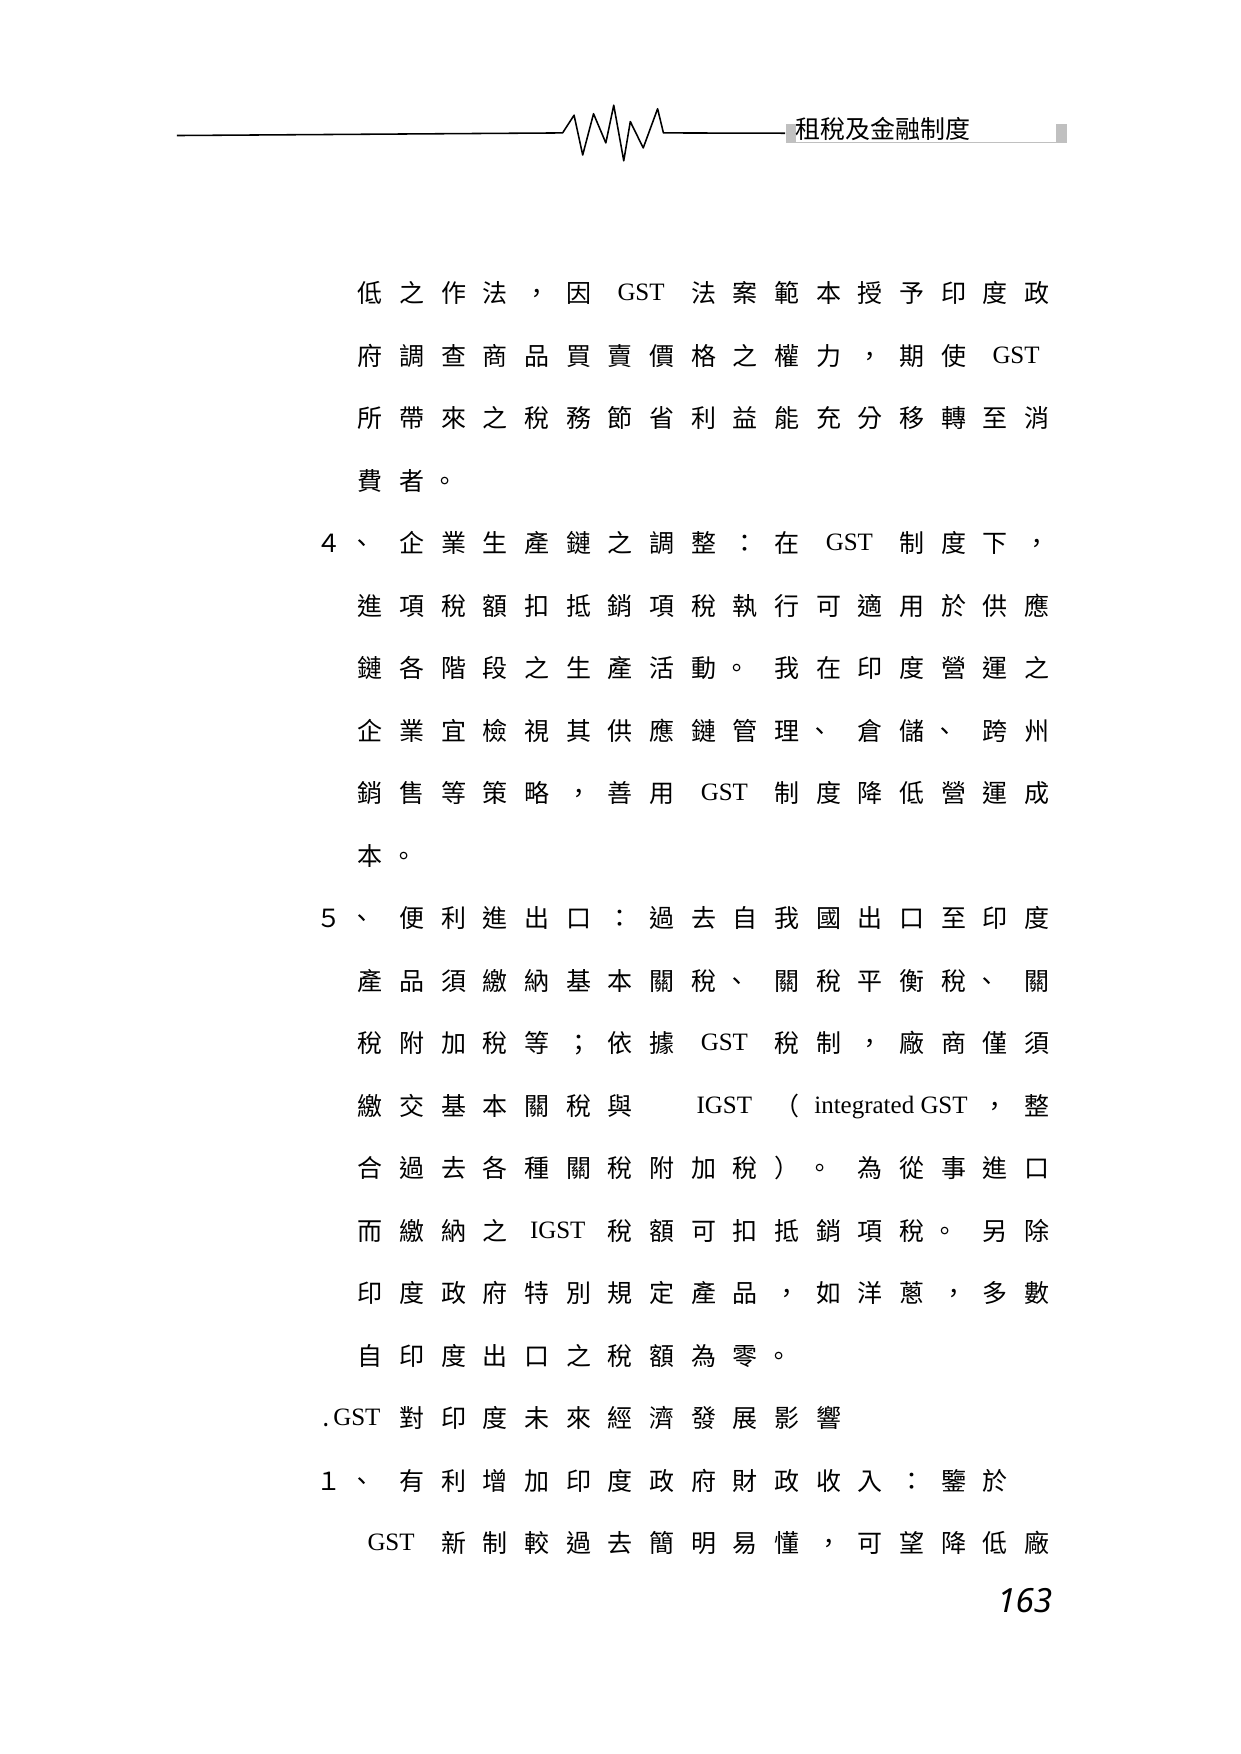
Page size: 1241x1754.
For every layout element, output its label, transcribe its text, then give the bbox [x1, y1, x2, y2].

text ５、便利進出口：過去自我國出口至印度產品須繳納基本關稅、關稅平衡稅、關稅附加稅等；依據GST稅制，廠商僅須繳交基本關稅與 IGST（integrated GST，整合過去各種關稅附加稅）。為從事進口而繳納之IGST稅額可扣抵銷項稅。另除印度政府特別規定產品，如洋蔥，多數自印度出口之稅額為零。 [281, 875, 1058, 1375]
text ․GST對印度未來經濟發展影響 [281, 1375, 1058, 1438]
text ４、企業生產鏈之調整：在GST制度下，進項稅額扣抵銷項稅執行可適用於供應鏈各階段之生產活動。我在印度營運之企業宜檢視其供應鏈管理、倉儲、跨州銷售等策略，善用GST制度降低營運成本。 [281, 500, 1058, 875]
text １、有利增加印度政府財政收入：鑒於GST新制較過去簡明易懂，可望降低廠 [281, 1438, 1058, 1563]
text 低之作法，因GST法案範本授予印度政府調查商品買賣價格之權力，期使GST所帶來之稅務節省利益能充分移轉至消費者。 [281, 250, 1058, 500]
